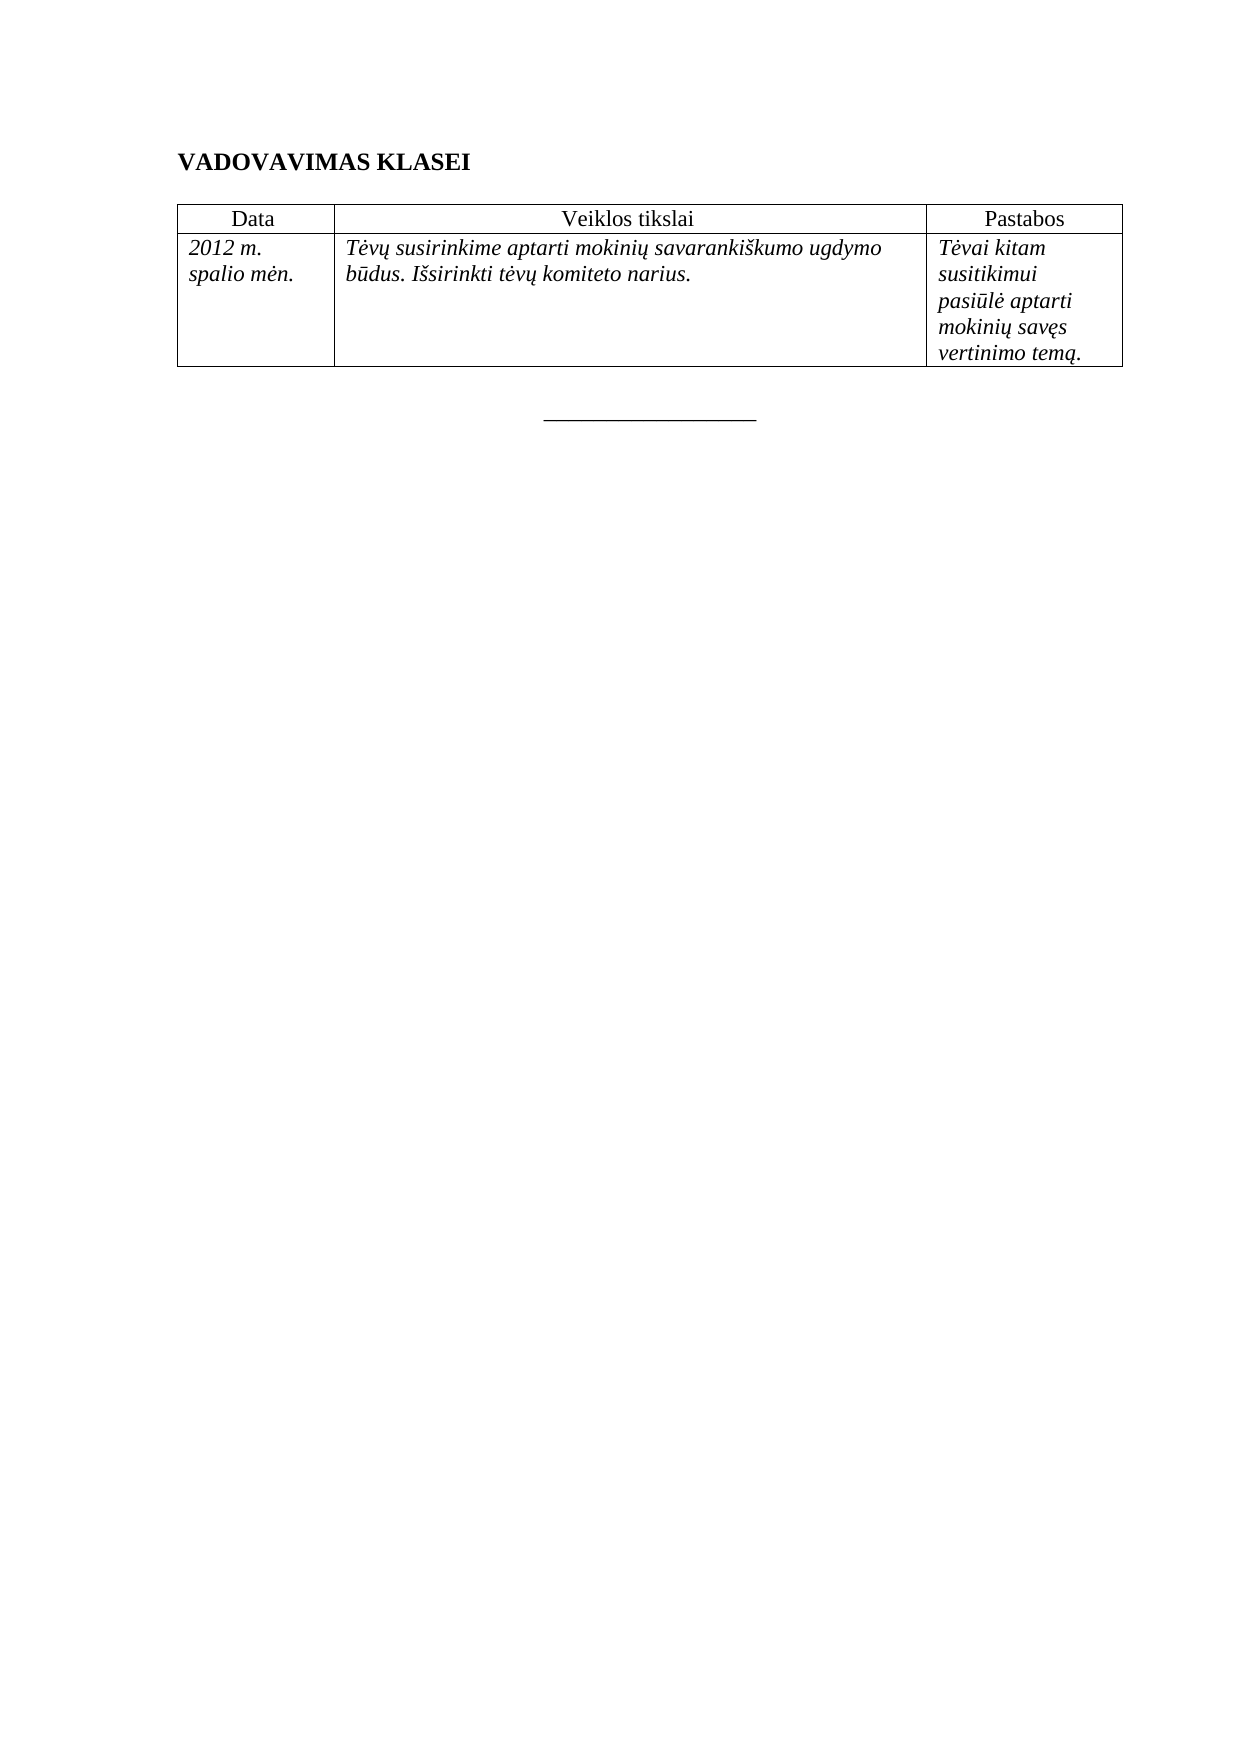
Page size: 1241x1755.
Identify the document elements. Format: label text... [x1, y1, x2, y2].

text VADOVAVIMAS KLASEI [177, 147, 1122, 176]
table_header Veiklos tikslai [335, 205, 926, 233]
table_header Data [178, 205, 334, 233]
table_header Pastabos [927, 205, 1122, 233]
text _________________ [177, 396, 1122, 424]
table_cell 2012 m. spalio mėn. [178, 234, 334, 366]
table_cell Tėvų susirinkime aptarti mokinių savarankiškumo ugdymo būdus. Išsirinkti tėvų komiteto narius. [335, 234, 926, 366]
table_cell Tėvai kitam susitikimui pasiūlė aptarti mokinių savęs vertinimo temą. [927, 234, 1122, 366]
